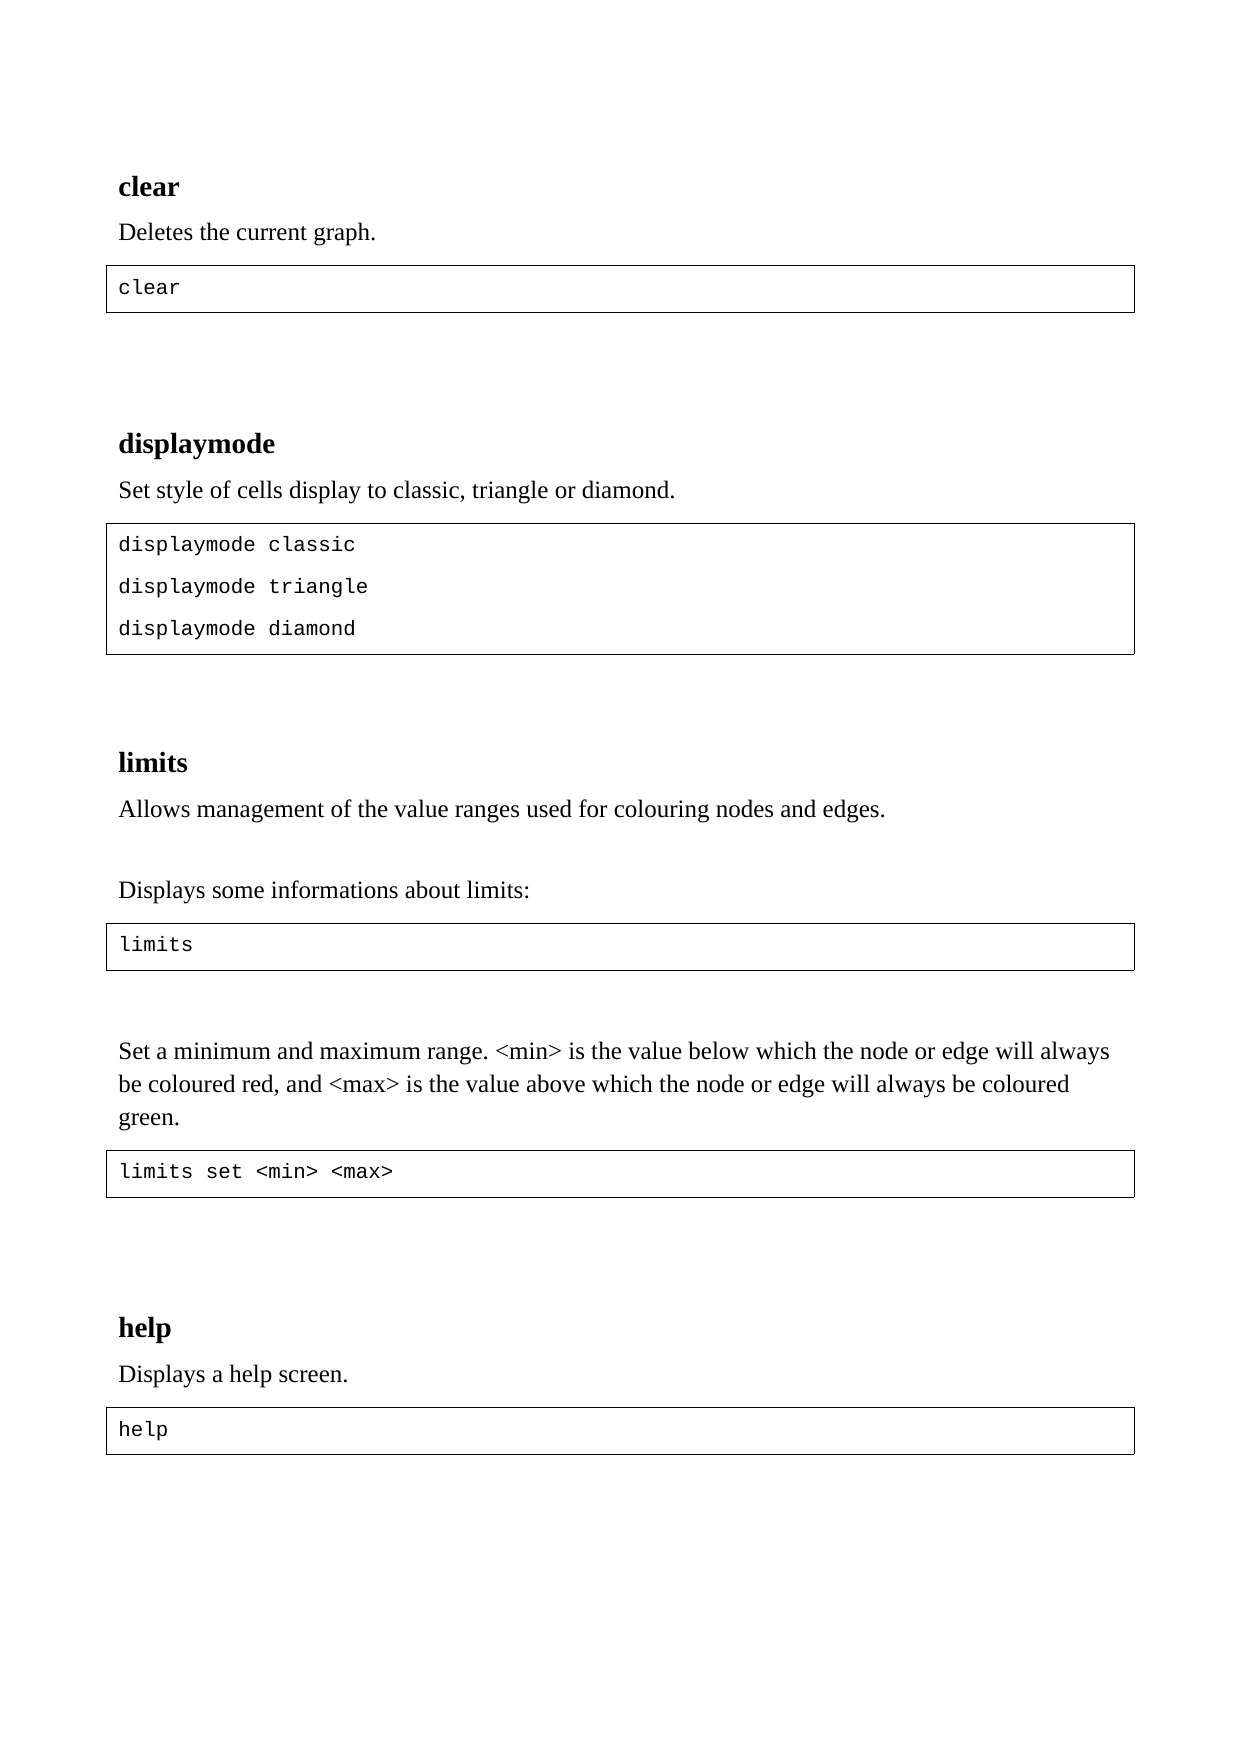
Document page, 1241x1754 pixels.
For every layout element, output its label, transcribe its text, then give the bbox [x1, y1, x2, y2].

text Displays a help screen. [118, 1359, 1122, 1388]
text limits [107, 924, 1134, 970]
subtitle limits [118, 746, 1122, 779]
text Set a minimum and maximum range. <min> is the value below which the node or edge will always be coloured red, and <max> is the value above which the node or edge will always be coloured green. [118, 1036, 1122, 1131]
text displaymode classic [107, 524, 1134, 558]
text limits set <min> <max> [107, 1151, 1134, 1197]
text displaymode triangle [107, 564, 1134, 600]
text displaymode diamond [107, 607, 1134, 654]
text help [107, 1408, 1134, 1454]
text Set style of cells display to classic, triangle or diamond. [118, 475, 1122, 503]
text Allows management of the value ranges used for colouring nodes and edges. [118, 794, 1122, 856]
subtitle displaymode [118, 426, 1122, 460]
text Displays some informations about limits: [118, 875, 1122, 903]
subtitle clear [118, 169, 1122, 202]
text clear [107, 266, 1134, 312]
text Deletes the current graph. [118, 217, 1122, 246]
subtitle help [118, 1311, 1122, 1344]
